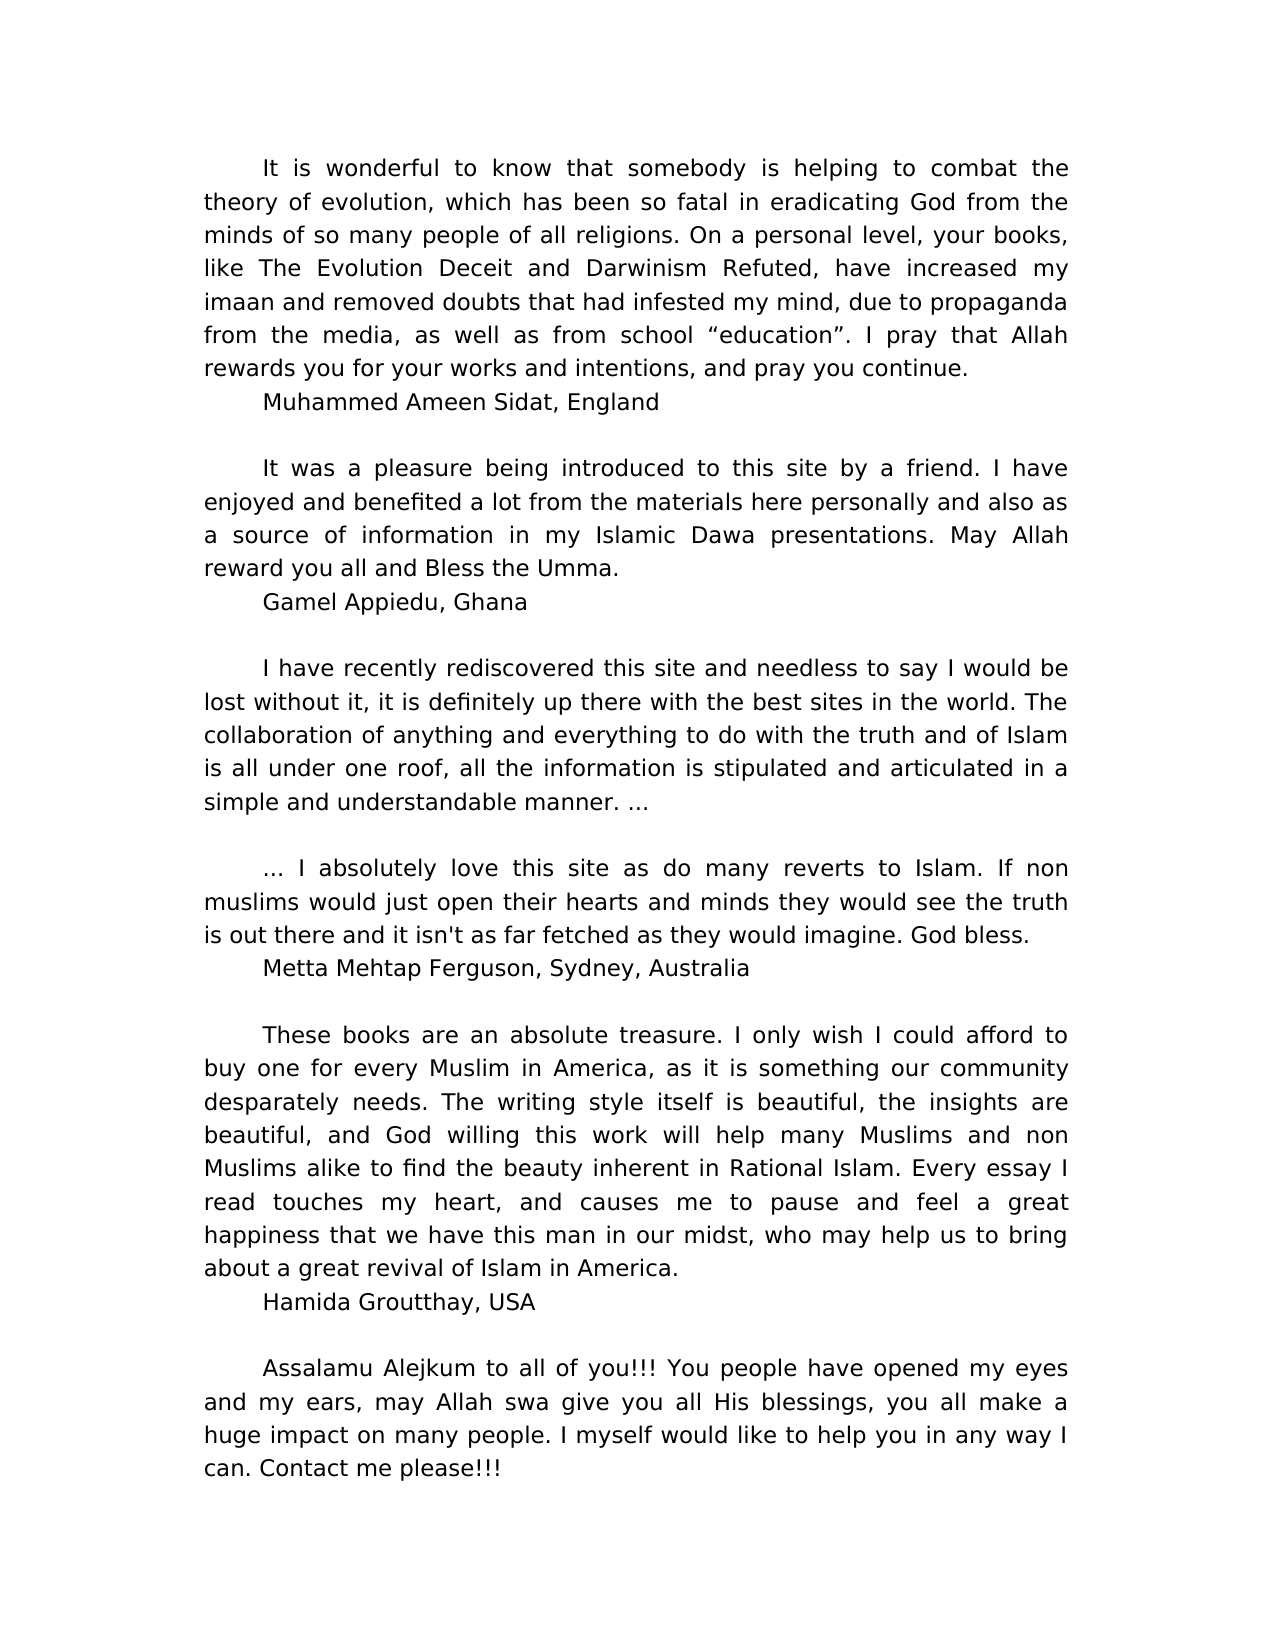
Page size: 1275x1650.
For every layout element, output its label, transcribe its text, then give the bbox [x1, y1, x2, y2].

text Hamida Groutthay, USA [203, 1283, 1070, 1317]
text Gamel Appiedu, Ghana [203, 583, 1070, 617]
text I have recently rediscovered this site and needless to say I would be lost without it, it is definitely up there with the best sites in the world. The collaboration of anything and everything to do with the truth and of Islam is all under one roof, all the information is stipulated and articulated in a simple and understandable manner. ... [203, 650, 1070, 817]
text ... I absolutely love this site as do many reverts to Islam. If non muslims would just open their hearts and minds they would see the truth is out there and it isn't as far fetched as they would imagine. God bless. [203, 850, 1070, 950]
text It was a pleasure being introduced to this site by a friend. I have enjoyed and benefited a lot from the materials here personally and also as a source of information in my Islamic Dawa presentations. May Allah reward you all and Bless the Umma. [203, 450, 1070, 583]
text Metta Mehtap Ferguson, Sydney, Australia [203, 950, 1070, 983]
text Muhammed Ameen Sidat, England [203, 383, 1070, 417]
text It is wonderful to know that somebody is helping to combat the theory of evolution, which has been so fatal in eradicating God from the minds of so many people of all religions. On a personal level, your books, like The Evolution Deceit and Darwinism Refuted, have increased my imaan and removed doubts that had infested my mind, due to propaganda from the media, as well as from school “education”. I pray that Allah rewards you for your works and intentions, and pray you continue. [203, 150, 1070, 383]
text Assalamu Alejkum to all of you!!! You people have opened my eyes and my ears, may Allah swa give you all His blessings, you all make a huge impact on many people. I myself would like to help you in any way I can. Contact me please!!! [203, 1350, 1070, 1483]
text These books are an absolute treasure. I only wish I could afford to buy one for every Muslim in America, as it is something our community desparately needs. The writing style itself is beautiful, the insights are beautiful, and God willing this work will help many Muslims and non Muslims alike to find the beauty inherent in Rational Islam. Every essay I read touches my heart, and causes me to pause and feel a great happiness that we have this man in our midst, who may help us to bring about a great revival of Islam in America. [203, 1017, 1070, 1283]
